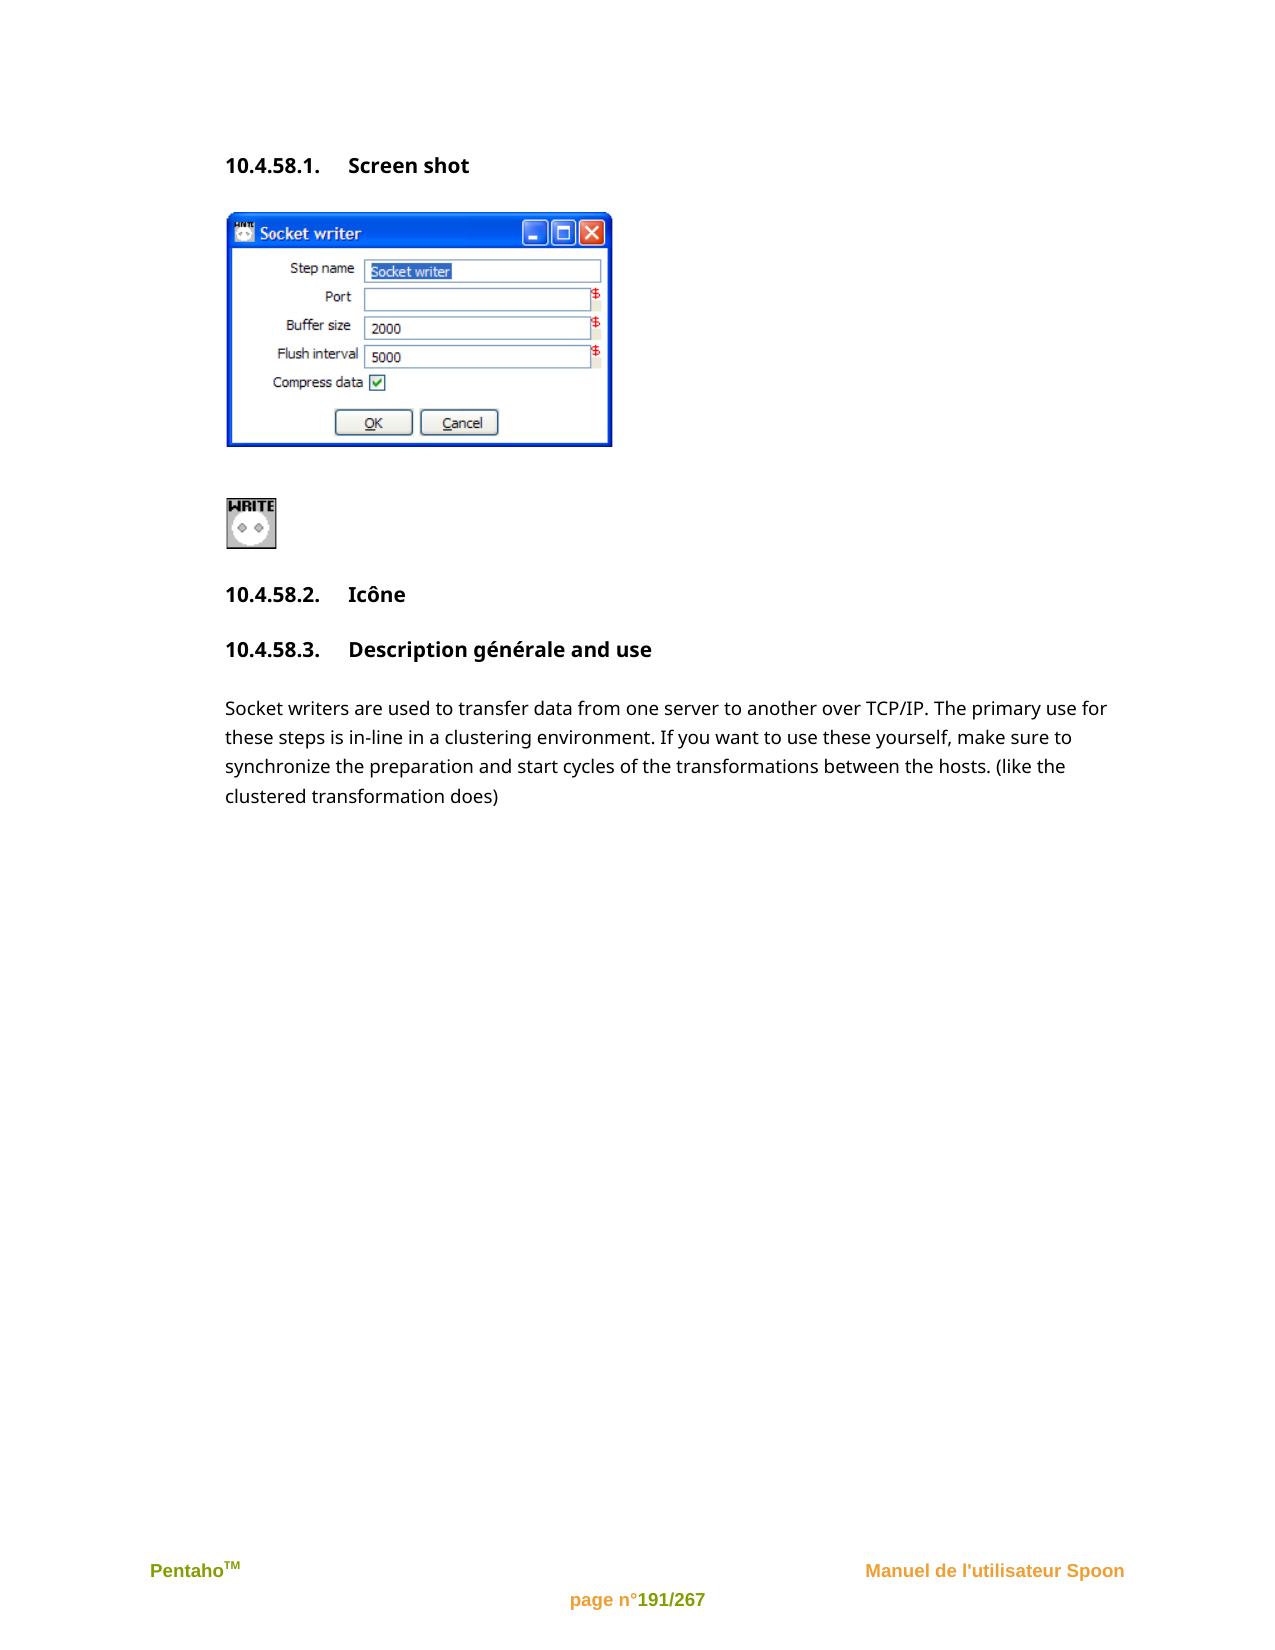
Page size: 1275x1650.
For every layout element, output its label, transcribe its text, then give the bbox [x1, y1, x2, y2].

subtitle Description générale and use [225, 634, 1125, 663]
subtitle Icône [225, 204, 1125, 609]
picture [226, 498, 277, 549]
subtitle Screen shot [225, 150, 1125, 179]
text Socket writers are used to transfer data from one server to another over TCP/IP. The primary use for these steps is in-line in a clustering environment. If you want to use these yourself, make sure to synchronize the preparation and start cycles of the transformations between the hosts. (like the clustered transformation does) [225, 692, 1125, 809]
